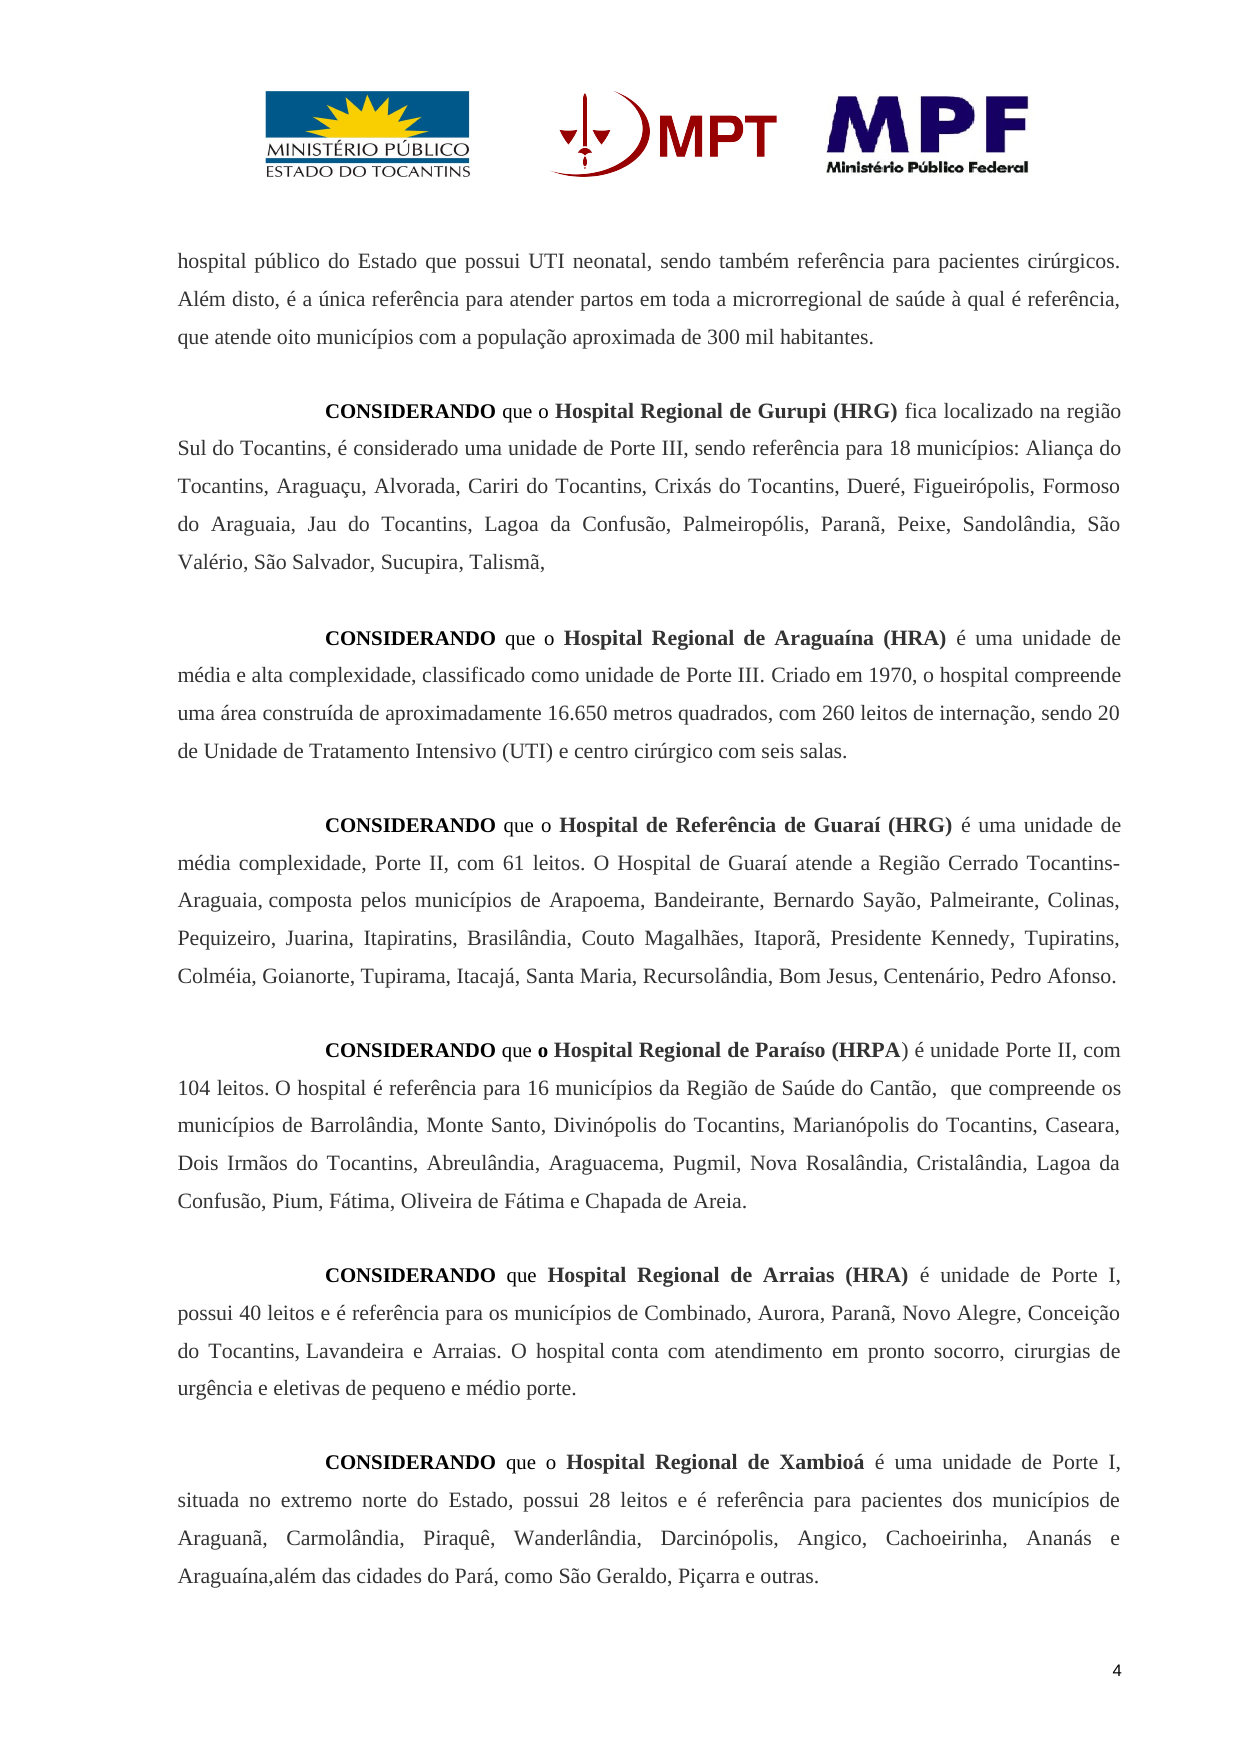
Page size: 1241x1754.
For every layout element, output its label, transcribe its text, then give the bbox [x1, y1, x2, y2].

text hospital público do Estado que possui UTI neonatal, sendo também referência para pacientes cirúrgicos. Além disto, é a única referência para atender partos em toda a microrregional de saúde à qual é referência, que atende oito municípios com a população aproximada de 300 mil habitantes. [177, 248, 1121, 349]
text CONSIDERANDO que o Hospital Regional de Paraíso (HRPA) é unidade Porte II, com 104 leitos. O hospital é referência para 16 municípios da Região de Saúde do Cantão, que compreende os municípios de Barrolândia, Monte Santo, Divinópolis do Tocantins, Marianópolis do Tocantins, Caseara, Dois Irmãos do Tocantins, Abreulândia, Araguacema, Pugmil, Nova Rosalândia, Cristalândia, Lagoa da Confusão, Pium, Fátima, Oliveira de Fátima e Chapada de Areia. [177, 1037, 1121, 1213]
text CONSIDERANDO que o Hospital de Referência de Guaraí (HRG) é uma unidade de média complexidade, Porte II, com 61 leitos. O Hospital de Guaraí atende a Região Cerrado Tocantins-Araguaia, composta pelos municípios de Arapoema, Bandeirante, Bernardo Sayão, Palmeirante, Colinas, Pequizeiro, Juarina, Itapiratins, Brasilândia, Couto Magalhães, Itaporã, Presidente Kennedy, Tupiratins, Colméia, Goianorte, Tupirama, Itacajá, Santa Maria, Recursolândia, Bom Jesus, Centenário, Pedro Afonso. [177, 812, 1121, 988]
text CONSIDERANDO que o Hospital Regional de Xambioá é uma unidade de Porte I, situada no extremo norte do Estado, possui 28 leitos e é referência para pacientes dos municípios de Araguanã, Carmolândia, Piraquê, Wanderlândia, Darcinópolis, Angico, Cachoeirinha, Ananás e Araguaína,além das cidades do Pará, como São Geraldo, Piçarra e outras. [177, 1449, 1121, 1588]
picture [548, 91, 777, 177]
picture [265, 91, 470, 177]
picture [822, 88, 1034, 177]
text CONSIDERANDO que o Hospital Regional de Araguaína (HRA) é uma unidade de média e alta complexidade, classificado como unidade de Porte III. Criado em 1970, o hospital compreende uma área construída de aproximadamente 16.650 metros quadrados, com 260 leitos de internação, sendo 20 de Unidade de Tratamento Intensivo (UTI) e centro cirúrgico com seis salas. [177, 624, 1121, 763]
text CONSIDERANDO que Hospital Regional de Arraias (HRA) é unidade de Porte I, possui 40 leitos e é referência para os municípios de Combinado, Aurora, Paranã, Novo Alegre, Conceição do Tocantins, Lavandeira e Arraias. O hospital conta com atendimento em pronto socorro, cirurgias de urgência e eletivas de pequeno e médio porte. [177, 1262, 1121, 1401]
text CONSIDERANDO que o Hospital Regional de Gurupi (HRG) fica localizado na região Sul do Tocantins, é considerado uma unidade de Porte III, sendo referência para 18 municípios: Aliança do Tocantins, Araguaçu, Alvorada, Cariri do Tocantins, Crixás do Tocantins, Dueré, Figueirópolis, Formoso do Araguaia, Jau do Tocantins, Lagoa da Confusão, Palmeiropólis, Paranã, Peixe, Sandolândia, São Valério, São Salvador, Sucupira, Talismã, [177, 398, 1121, 574]
